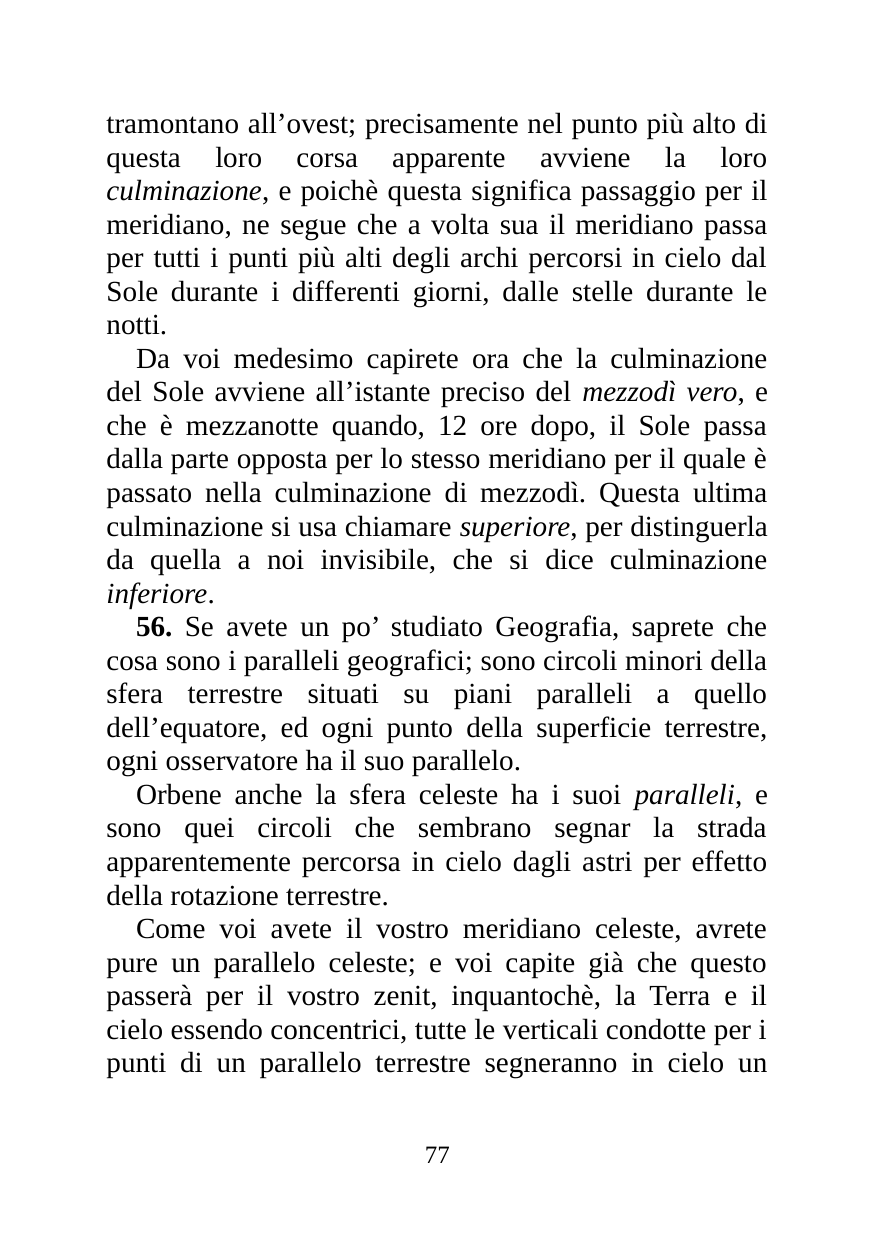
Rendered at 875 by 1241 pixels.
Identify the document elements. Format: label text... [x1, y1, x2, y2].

text Orbene anche la sfera celeste ha i suoi paralleli, e sono quei circoli che sembrano segnar la strada apparentemente percorsa in cielo dagli astri per effetto della rotazione terrestre. [106, 777, 768, 911]
text 56. Se avete un po’ studiato Geografia, saprete che cosa sono i paralleli geografici; sono circoli minori della sfera terrestre situati su piani paralleli a quello dell’equatore, ed ogni punto della superficie terrestre, ogni osservatore ha il suo parallelo. [106, 609, 768, 777]
text tramontano all’ovest; precisamente nel punto più alto di questa loro corsa apparente avviene la loro culminazione, e poichè questa significa passaggio per il meridiano, ne segue che a volta sua il meridiano passa per tutti i punti più alti degli archi percorsi in cielo dal Sole durante i differenti giorni, dalle stelle durante le notti. [106, 106, 768, 341]
text Da voi medesimo capirete ora che la culminazione del Sole avviene all’istante preciso del mezzodì vero, e che è mezzanotte quando, 12 ore dopo, il Sole passa dalla parte opposta per lo stesso meridiano per il quale è passato nella culminazione di mezzodì. Questa ultima culminazione si usa chiamare superiore, per distinguerla da quella a noi invisibile, che si dice culminazione inferiore. [106, 341, 768, 609]
text Come voi avete il vostro meridiano celeste, avrete pure un parallelo celeste; e voi capite già che questo passerà per il vostro zenit, inquantochè, la Terra e il cielo essendo concentrici, tutte le verticali condotte per i punti di un parallelo terrestre segneranno in cielo un [106, 911, 768, 1079]
